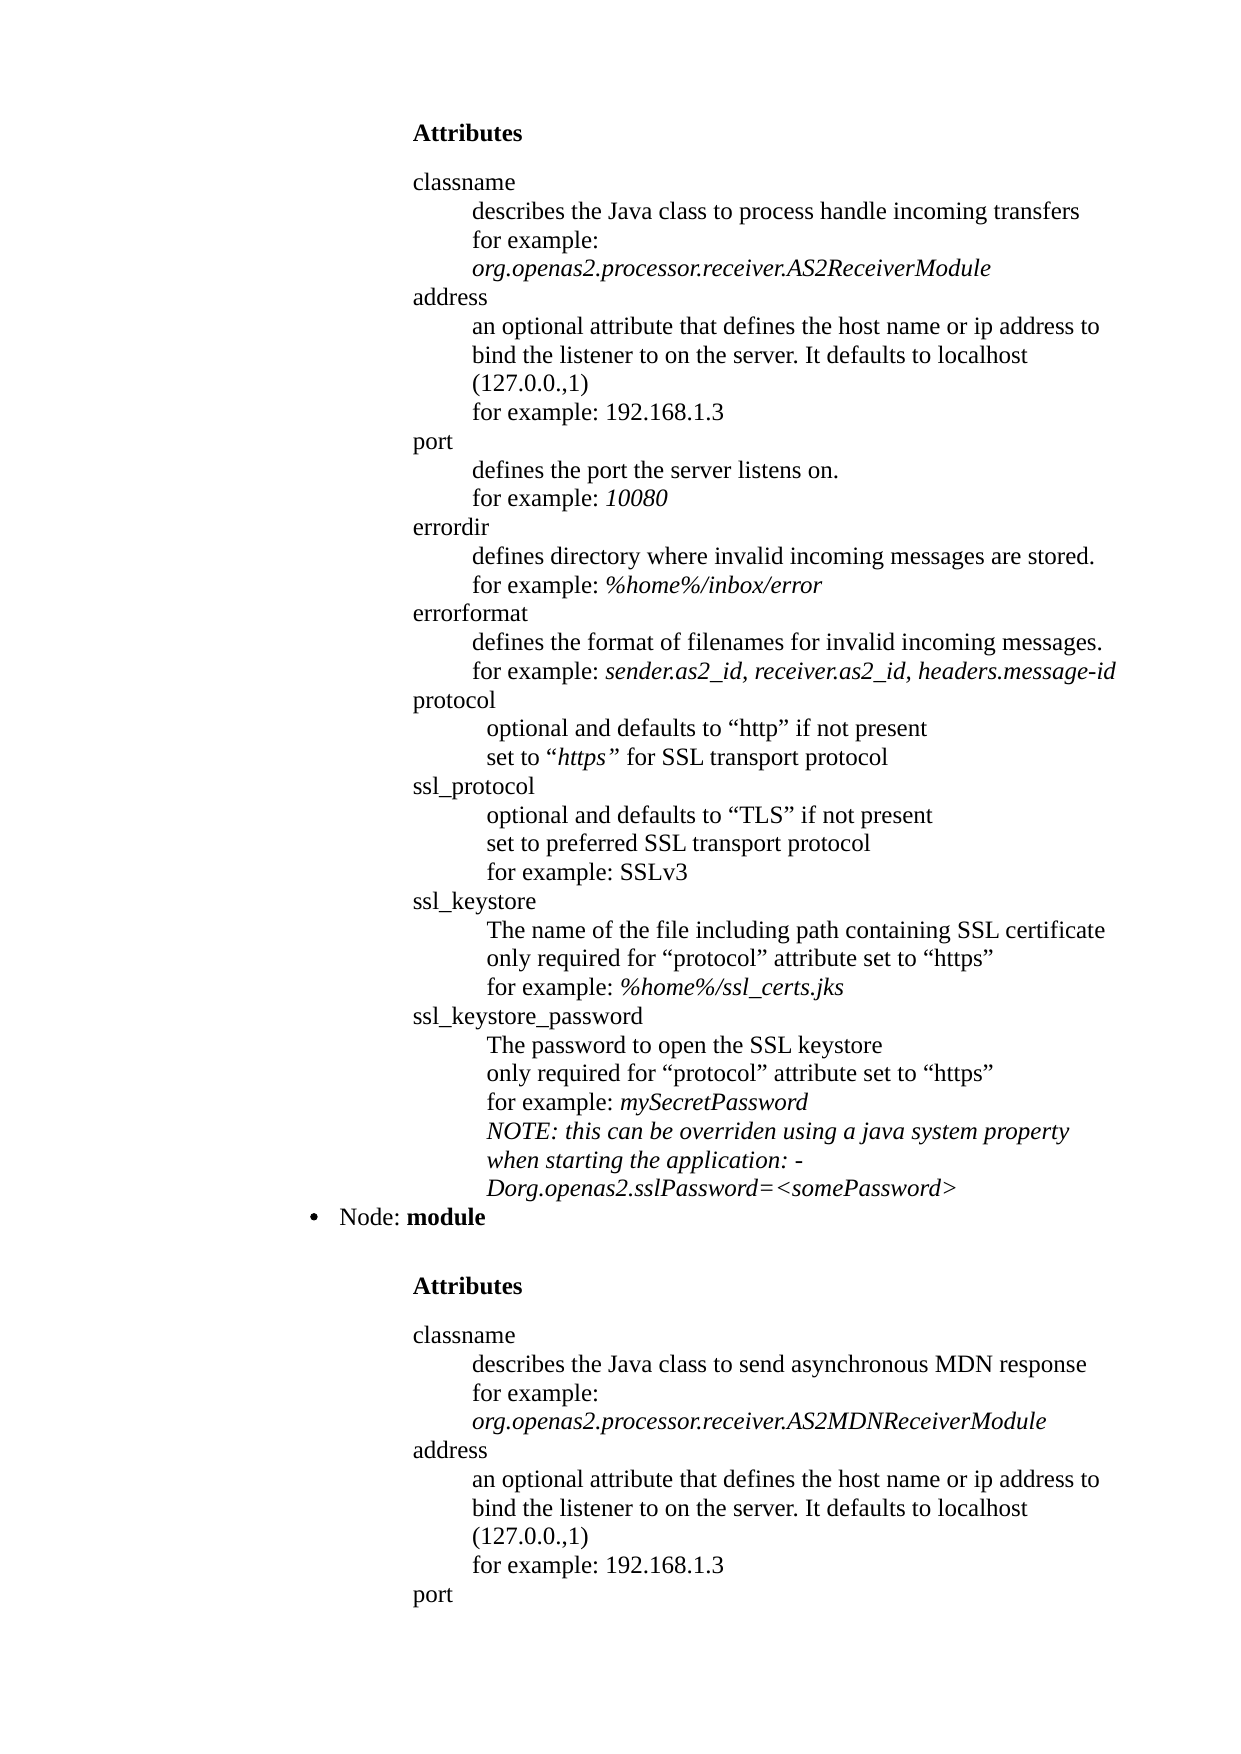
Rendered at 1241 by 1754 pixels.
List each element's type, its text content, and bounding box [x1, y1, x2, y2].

subtitle The name of the file including path containing SSL certificate [457, 915, 1122, 943]
subtitle only required for “protocol” attribute set to “https” [457, 1058, 1122, 1087]
list set to “https” for SSL transport protocol [457, 742, 1122, 771]
list Node: module [309, 1202, 1122, 1231]
list Attributes [383, 1237, 1122, 1300]
list describes the Java class to process handle incoming transfers for example: org.openas2.processor.receiver.AS2ReceiverModule [442, 196, 1122, 282]
list for example: %home%/ssl_certs.jks [457, 972, 1122, 1001]
list NOTE: this can be overriden using a java system property when starting the application: -Dorg.openas2.sslPassword=<somePassword> [457, 1116, 1122, 1202]
subtitle only required for “protocol” attribute set to “https” [457, 943, 1122, 972]
subtitle ssl_keystore [383, 886, 1122, 915]
list for example: mySecretPassword [457, 1087, 1122, 1116]
subtitle port [383, 1579, 1122, 1608]
subtitle classname [383, 1320, 1122, 1349]
subtitle errordir [383, 512, 1122, 541]
subtitle address [383, 282, 1122, 311]
subtitle port [383, 426, 1122, 455]
list for example: SSLv3 [457, 857, 1122, 886]
subtitle ssl_protocol [383, 771, 1122, 800]
list Attributes [383, 118, 1122, 147]
subtitle errorformat [383, 598, 1122, 627]
subtitle optional and defaults to “TLS” if not present [457, 800, 1122, 828]
subtitle The password to open the SSL keystore [457, 1030, 1122, 1058]
list defines the port the server listens on. for example: 10080 [442, 455, 1122, 512]
subtitle ssl_keystore_password [383, 1001, 1122, 1030]
list set to preferred SSL transport protocol [457, 828, 1122, 857]
subtitle classname [383, 167, 1122, 196]
list defines directory where invalid incoming messages are stored. for example: %home%/inbox/error [442, 541, 1122, 598]
list defines the format of filenames for invalid incoming messages. for example: sender.as2_id, receiver.as2_id, headers.message-id [442, 627, 1122, 685]
subtitle optional and defaults to “http” if not present [457, 713, 1122, 742]
list an optional attribute that defines the host name or ip address to bind the listener to on the server. It defaults to localhost (127.0.0.,1) for example: 192.168.1.3 [442, 1464, 1122, 1579]
list describes the Java class to send asynchronous MDN response for example: org.openas2.processor.receiver.AS2MDNReceiverModule [442, 1349, 1122, 1435]
list an optional attribute that defines the host name or ip address to bind the listener to on the server. It defaults to localhost (127.0.0.,1) for example: 192.168.1.3 [442, 311, 1122, 426]
subtitle address [383, 1435, 1122, 1464]
subtitle protocol [383, 685, 1122, 713]
